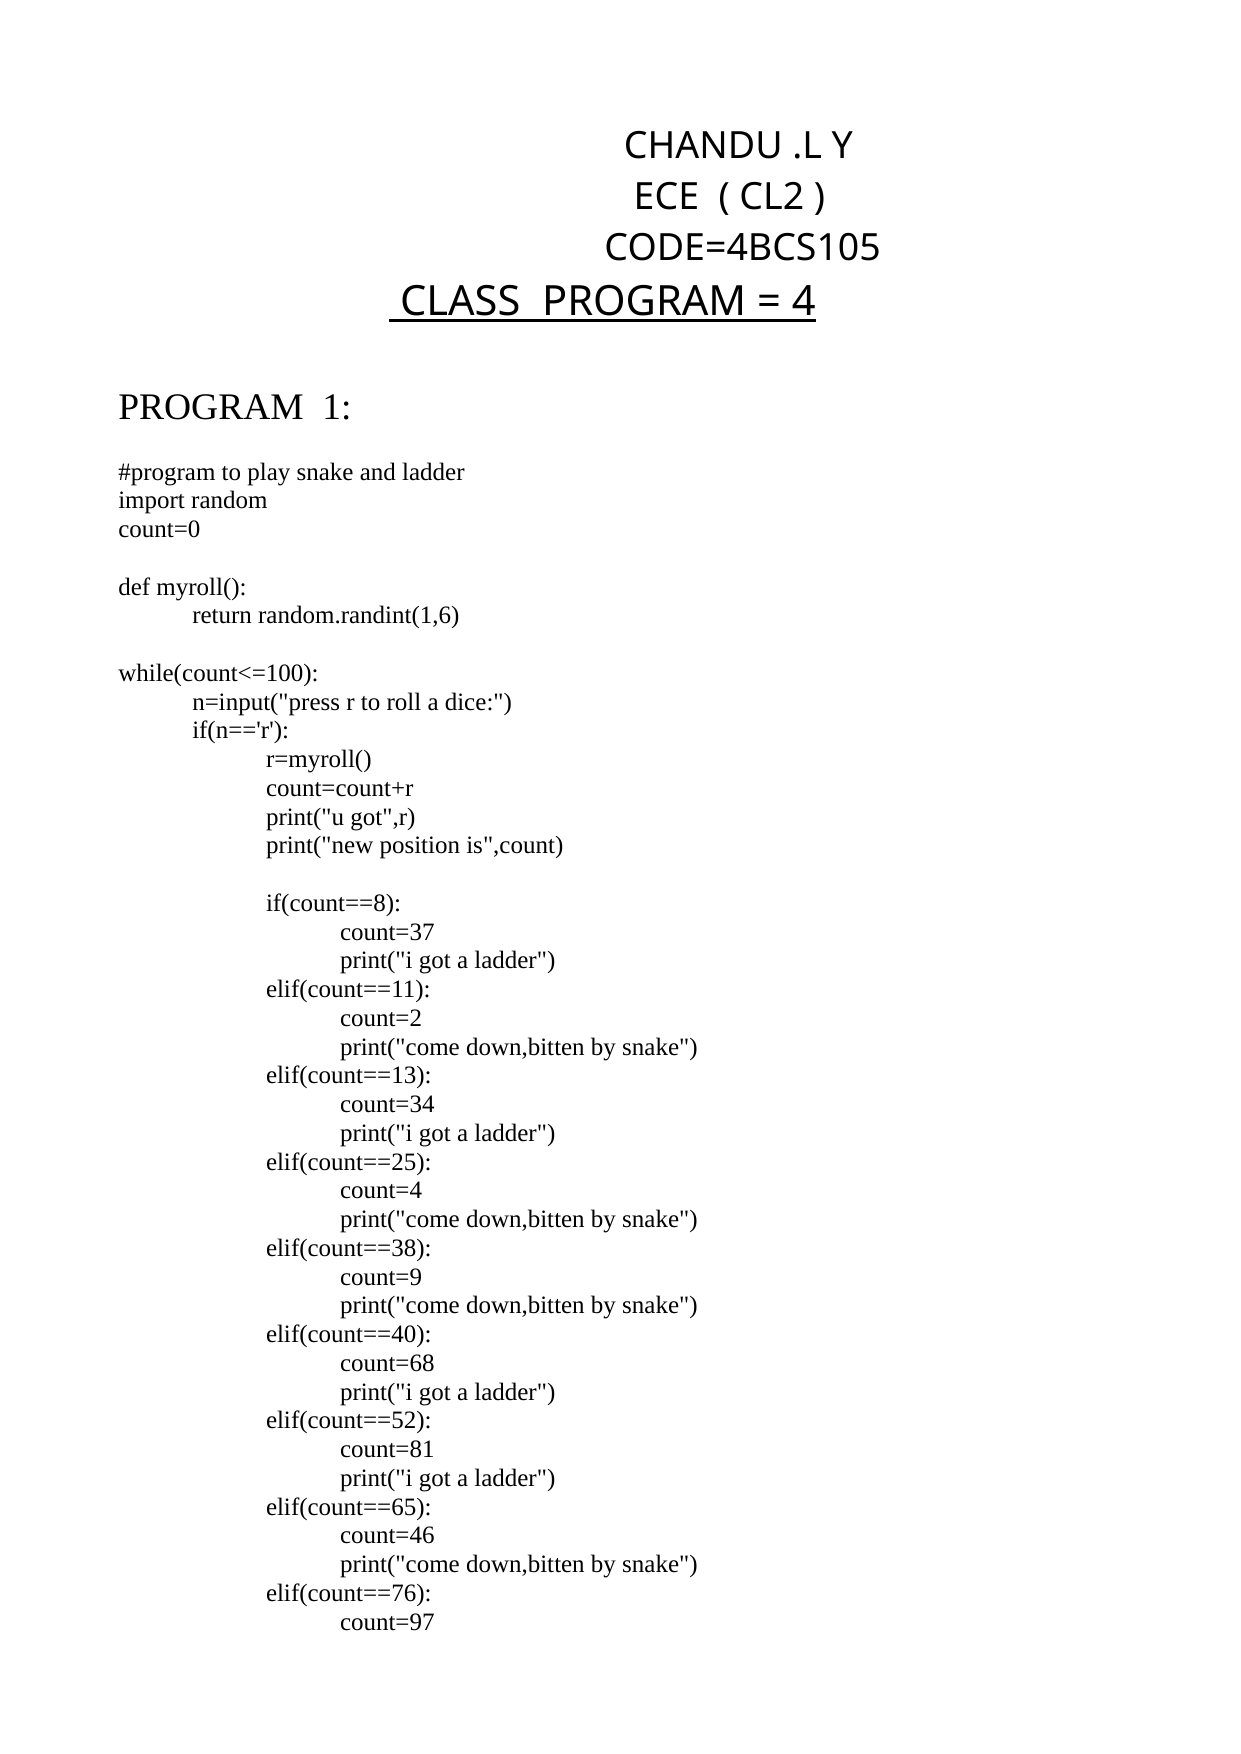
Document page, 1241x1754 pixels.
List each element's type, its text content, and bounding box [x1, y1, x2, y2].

text count=81 [118, 1434, 1122, 1463]
text def myroll(): [118, 572, 1122, 600]
text elif(count==13): [118, 1060, 1122, 1089]
text print("i got a ladder") [118, 1463, 1122, 1492]
text print("come down,bitten by snake") [118, 1549, 1122, 1578]
text print("i got a ladder") [118, 945, 1122, 974]
text CHANDU .L Y [118, 118, 1122, 169]
text ECE ( CL2 ) [118, 169, 1122, 220]
text print("come down,bitten by snake") [118, 1032, 1122, 1060]
text if(count==8): [118, 888, 1122, 917]
text elif(count==40): [118, 1319, 1122, 1348]
text print("i got a ladder") [118, 1377, 1122, 1405]
text count=37 [118, 917, 1122, 945]
text CODE=4BCS105 [118, 220, 1122, 271]
text PROGRAM 1: [118, 385, 1122, 428]
text count=97 [118, 1607, 1122, 1635]
text while(count<=100): [118, 658, 1122, 687]
text elif(count==76): [118, 1578, 1122, 1607]
text count=46 [118, 1520, 1122, 1549]
text count=0 [118, 514, 1122, 543]
text print("new position is",count) [118, 830, 1122, 859]
text count=4 [118, 1175, 1122, 1204]
text CLASS PROGRAM = 4 [118, 271, 1122, 328]
text print("i got a ladder") [118, 1118, 1122, 1147]
text return random.randint(1,6) [118, 600, 1122, 629]
text count=count+r [118, 773, 1122, 802]
text r=myroll() [118, 744, 1122, 773]
text print("come down,bitten by snake") [118, 1290, 1122, 1319]
text if(n=='r'): [118, 715, 1122, 744]
text count=34 [118, 1089, 1122, 1118]
text import random [118, 485, 1122, 514]
text print("come down,bitten by snake") [118, 1204, 1122, 1233]
text count=68 [118, 1348, 1122, 1377]
text print("u got",r) [118, 802, 1122, 830]
text count=2 [118, 1003, 1122, 1032]
text count=9 [118, 1262, 1122, 1290]
text elif(count==11): [118, 974, 1122, 1003]
text elif(count==65): [118, 1492, 1122, 1520]
text elif(count==52): [118, 1405, 1122, 1434]
text #program to play snake and ladder [118, 457, 1122, 485]
text n=input("press r to roll a dice:") [118, 687, 1122, 715]
text elif(count==25): [118, 1147, 1122, 1175]
text elif(count==38): [118, 1233, 1122, 1262]
